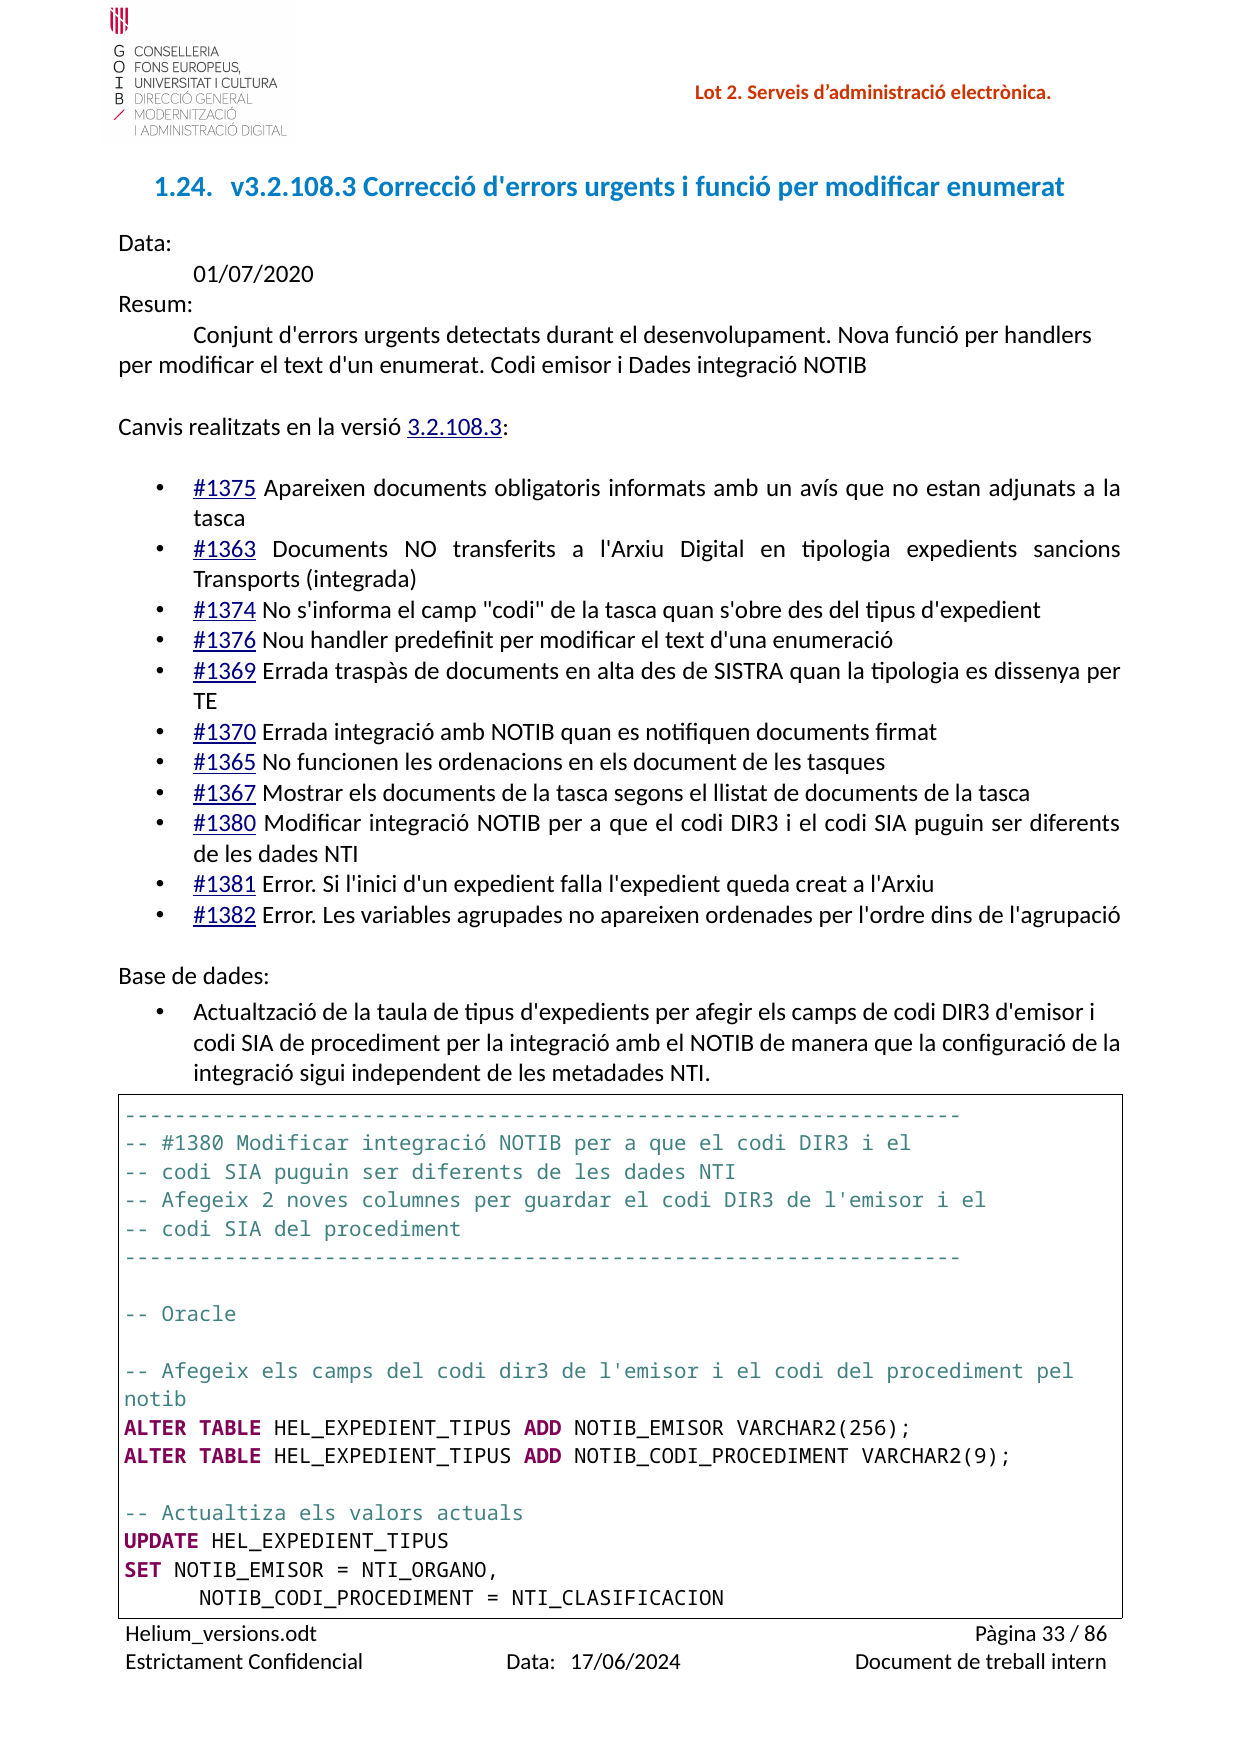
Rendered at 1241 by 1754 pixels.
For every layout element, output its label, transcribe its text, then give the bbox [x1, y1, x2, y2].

list #1370 Errada integració amb NOTIB quan es notifiquen documents firmat [156, 716, 1122, 746]
list #1363 Documents NO transferits a l'Arxiu Digital en tipologia expedients sancions Transports (integrada) [156, 533, 1122, 594]
text Conjunt d'errors urgents detectats durant el desenvolupament. Nova funció per handlers per modificar el text d'un enumerat. Codi emisor i Dades integració NOTIB [118, 319, 1122, 380]
list #1374 No s'informa el camp "codi" de la tasca quan s'obre des del tipus d'expedient [156, 594, 1122, 624]
list #1380 Modificar integració NOTIB per a que el codi DIR3 i el codi SIA puguin ser diferents de les dades NTI [156, 807, 1122, 868]
text Resum: [118, 289, 1122, 319]
subtitle v3.2.108.3 Correcció d'errors urgents i funció per modificar enumerat [153, 168, 1122, 204]
list #1382 Error. Les variables agrupades no apareixen ordenades per l'ordre dins de l'agrupació [156, 899, 1122, 929]
list #1381 Error. Si l'inici d'un expedient falla l'expedient queda creat a l'Arxiu [156, 868, 1122, 899]
text Data: [118, 228, 1122, 258]
list #1375 Apareixen documents obligatoris informats amb un avís que no estan adjunats a la tasca [156, 472, 1122, 533]
list #1369 Errada traspàs de documents en alta des de SISTRA quan la tipologia es dissenya per TE [156, 655, 1122, 716]
table_header ------------------------------------------------------------------- -- #1380 Modificar integració NOTIB per a que el codi DIR3 i el -- codi SIA puguin ser diferents de les dades NTI -- Afegeix 2 noves columnes per guardar el codi DIR3 de l'emisor i el -- codi SIA del procediment ------------------------------------------------------------------- -- Oracle -- Afegeix els camps del codi dir3 de l'emisor i el codi del procediment pel notib ALTER TABLE HEL_EXPEDIENT_TIPUS ADD NOTIB_EMISOR VARCHAR2(256); ALTER TABLE HEL_EXPEDIENT_TIPUS ADD NOTIB_CODI_PROCEDIMENT VARCHAR2(9); -- Actualtiza els valors actuals UPDATE HEL_EXPEDIENT_TIPUS SET NOTIB_EMISOR = NTI_ORGANO, NOTIB_CODI_PROCEDIMENT = NTI_CLASIFICACION [119, 1095, 1122, 1617]
list #1365 No funcionen les ordenacions en els document de les tasques [156, 746, 1122, 777]
text 01/07/2020 [118, 258, 1122, 289]
text Base de dades: [118, 960, 1122, 991]
list #1376 Nou handler predefinit per modificar el text d'una enumeració [156, 624, 1122, 655]
text Canvis realitzats en la versió 3.2.108.3: [118, 411, 1122, 441]
picture [100, 0, 297, 144]
list Actualtzació de la taula de tipus d'expedients per afegir els camps de codi DIR3 d'emisor i codi SIA de procediment per la integració amb el NOTIB de manera que la configuració de la integració sigui independent de les metadades NTI. [156, 997, 1122, 1088]
list #1367 Mostrar els documents de la tasca segons el llistat de documents de la tasca [156, 777, 1122, 807]
